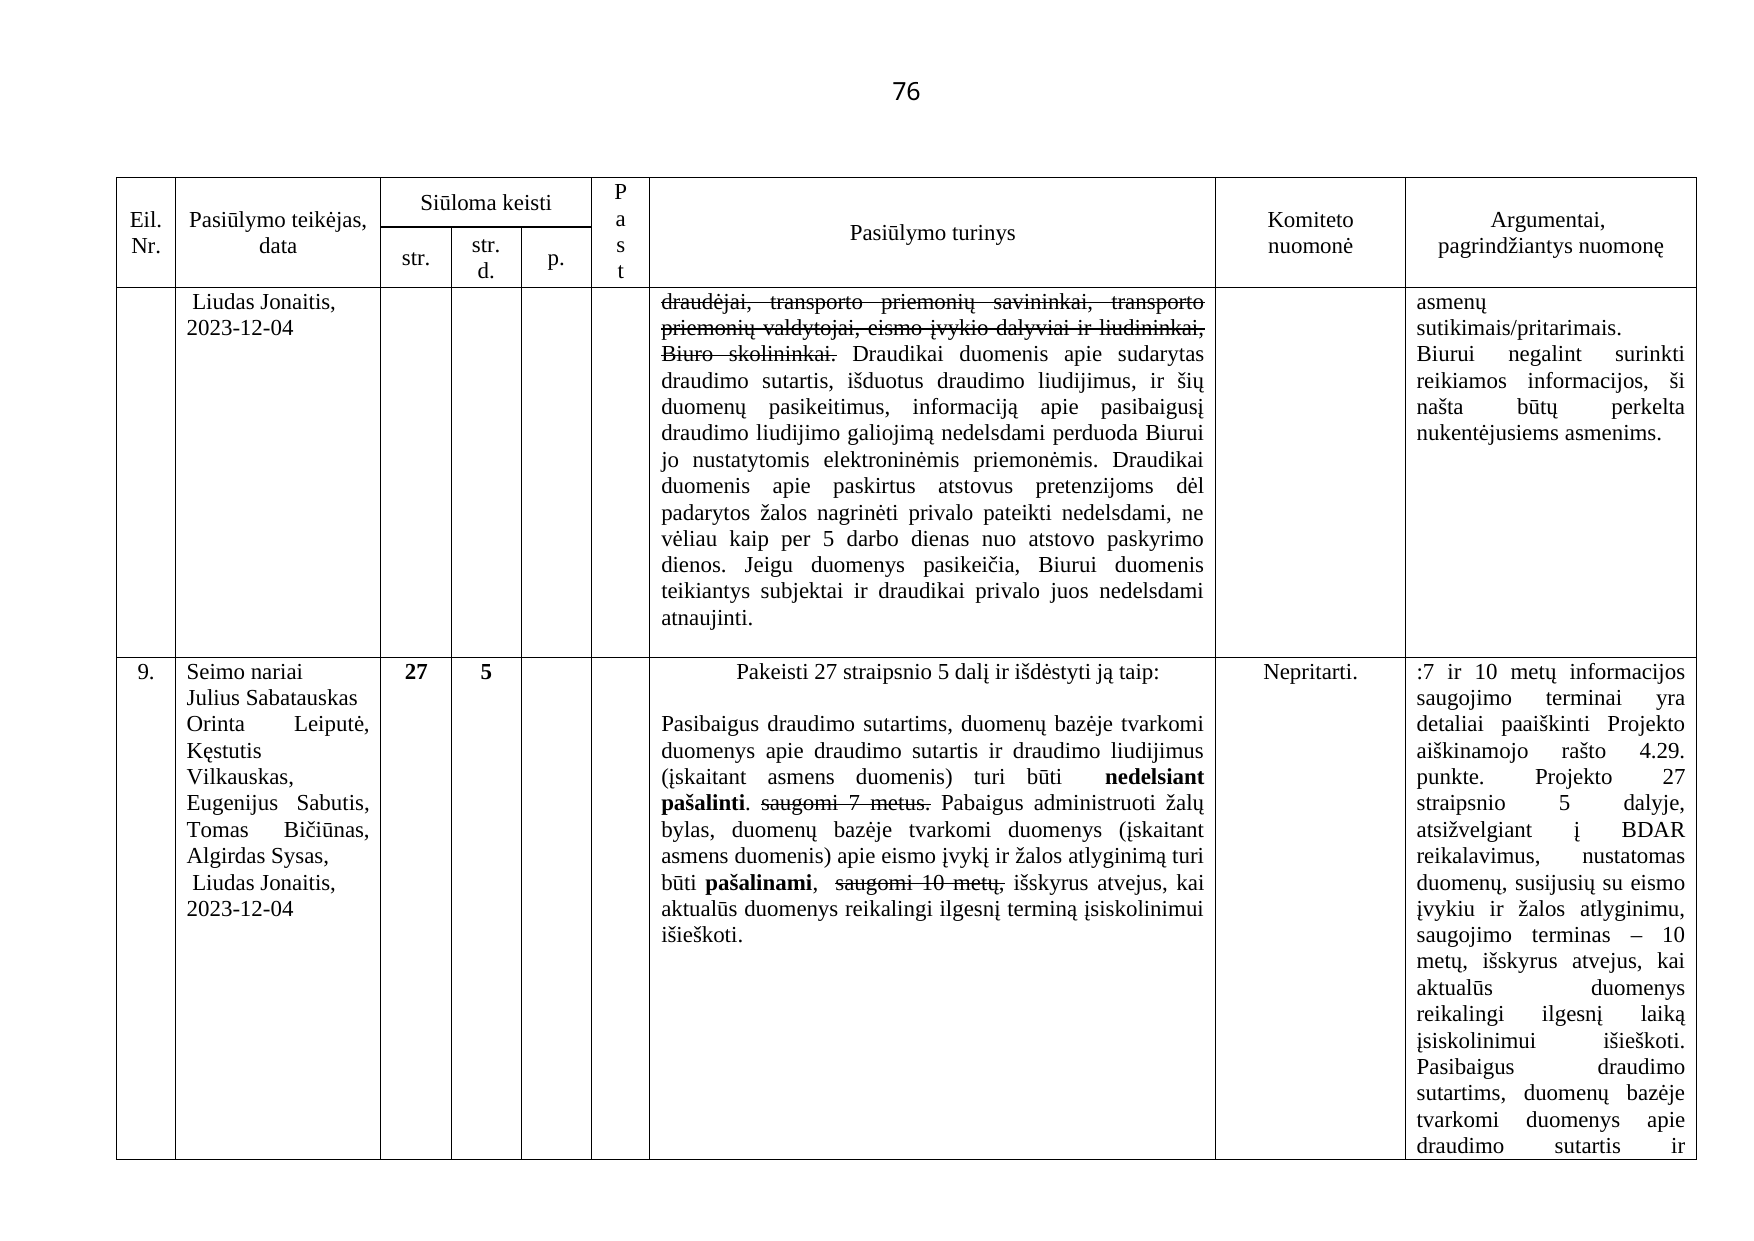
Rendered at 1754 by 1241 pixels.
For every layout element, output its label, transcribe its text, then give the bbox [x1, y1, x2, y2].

table_cell [381, 288, 451, 657]
table_header Pastabos [592, 178, 649, 287]
table_header Siūloma keisti [381, 178, 591, 226]
table_cell [522, 658, 591, 1158]
table_cell [452, 288, 521, 657]
table_cell 9. [117, 658, 175, 1158]
table_cell [592, 288, 649, 657]
table_cell 27 [381, 658, 451, 1158]
table_cell asmenų sutikimais/pritarimais. Biurui negalint surinkti reikiamos informacijos, ši našta būtų perkelta nukentėjusiems asmenims. [1406, 288, 1696, 657]
table_cell Pakeisti 27 straipsnio 5 dalį ir išdėstyti ją taip: Pasibaigus draudimo sutartims, duomenų bazėje tvarkomi duomenys apie draudimo sutartis ir draudimo liudijimus (įskaitant asmens duomenis) turi būti nedelsiant pašalinti. saugomi 7 metus. Pabaigus administruoti žalų bylas, duomenų bazėje tvarkomi duomenys (įskaitant asmens duomenis) apie eismo įvykį ir žalos atlyginimą turi būti pašalinami, saugomi 10 metų, išskyrus atvejus, kai aktualūs duomenys reikalingi ilgesnį terminą įsiskolinimui išieškoti. [650, 658, 1215, 1158]
table_header Eil. Nr. [117, 178, 175, 287]
table_cell Liudas Jonaitis, 2023-12-04 [176, 288, 380, 657]
table_cell [592, 658, 649, 1158]
table_cell [1216, 288, 1405, 657]
table_header Argumentai, pagrindžiantys nuomonę [1406, 178, 1696, 287]
table_cell Nepritarti. [1216, 658, 1405, 1158]
table_header Pasiūlymo teikėjas, data [176, 178, 380, 287]
table_cell str. [381, 228, 451, 287]
table_cell 5 [452, 658, 521, 1158]
table_cell p. [522, 228, 591, 287]
table_cell [117, 288, 175, 657]
table_cell str. d. [452, 228, 521, 287]
table_cell Seimo nariai Julius Sabatauskas Orinta Leiputė, Kęstutis Vilkauskas, Eugenijus Sabutis, Tomas Bičiūnas, Algirdas Sysas, Liudas Jonaitis, 2023-12-04 [176, 658, 380, 1158]
table_cell :7 ir 10 metų informacijos saugojimo terminai yra detaliai paaiškinti Projekto aiškinamojo rašto 4.29. punkte. Projekto 27 straipsnio 5 dalyje, atsižvelgiant į BDAR reikalavimus, nustatomas duomenų, susijusių su eismo įvykiu ir žalos atlyginimu, saugojimo terminas – 10 metų, išskyrus atvejus, kai aktualūs duomenys reikalingi ilgesnį laiką įsiskolinimui išieškoti. Pasibaigus draudimo sutartims, duomenų bazėje tvarkomi duomenys apie draudimo sutartis ir [1406, 658, 1696, 1158]
table_cell [522, 288, 591, 657]
table_header Pasiūlymo turinys [650, 178, 1215, 287]
table_header Komiteto nuomonė [1216, 178, 1405, 287]
